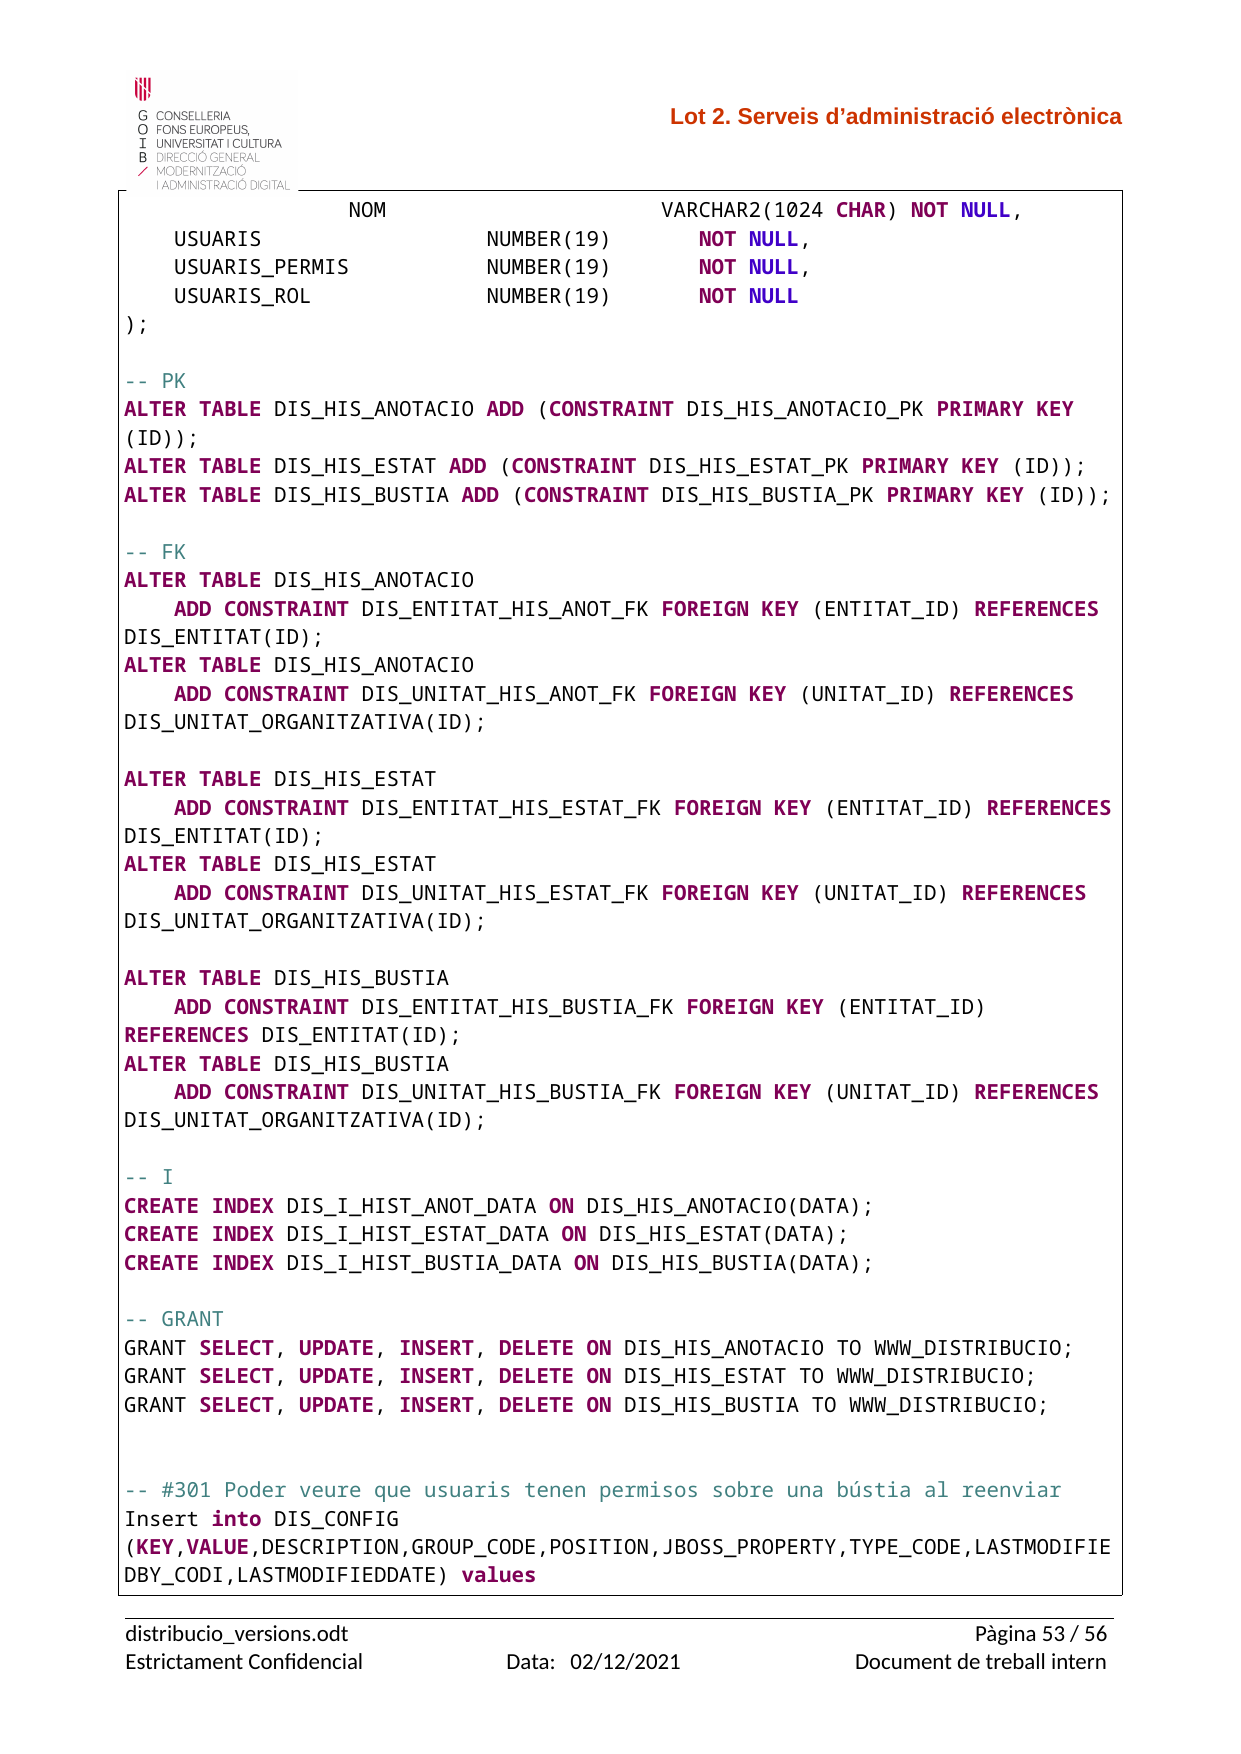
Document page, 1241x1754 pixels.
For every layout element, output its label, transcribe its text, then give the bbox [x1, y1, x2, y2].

picture [126, 70, 299, 197]
table_header NOM VARCHAR2(1024 CHAR) NOT NULL, USUARIS NUMBER(19) NOT NULL, USUARIS_PERMIS NUMBER(19) NOT NULL, USUARIS_ROL NUMBER(19) NOT NULL ); -- PK ALTER TABLE DIS_HIS_ANOTACIO ADD (CONSTRAINT DIS_HIS_ANOTACIO_PK PRIMARY KEY (ID)); ALTER TABLE DIS_HIS_ESTAT ADD (CONSTRAINT DIS_HIS_ESTAT_PK PRIMARY KEY (ID)); ALTER TABLE DIS_HIS_BUSTIA ADD (CONSTRAINT DIS_HIS_BUSTIA_PK PRIMARY KEY (ID)); -- FK ALTER TABLE DIS_HIS_ANOTACIO ADD CONSTRAINT DIS_ENTITAT_HIS_ANOT_FK FOREIGN KEY (ENTITAT_ID) REFERENCES DIS_ENTITAT(ID); ALTER TABLE DIS_HIS_ANOTACIO ADD CONSTRAINT DIS_UNITAT_HIS_ANOT_FK FOREIGN KEY (UNITAT_ID) REFERENCES DIS_UNITAT_ORGANITZATIVA(ID); ALTER TABLE DIS_HIS_ESTAT ADD CONSTRAINT DIS_ENTITAT_HIS_ESTAT_FK FOREIGN KEY (ENTITAT_ID) REFERENCES DIS_ENTITAT(ID); ALTER TABLE DIS_HIS_ESTAT ADD CONSTRAINT DIS_UNITAT_HIS_ESTAT_FK FOREIGN KEY (UNITAT_ID) REFERENCES DIS_UNITAT_ORGANITZATIVA(ID); ALTER TABLE DIS_HIS_BUSTIA ADD CONSTRAINT DIS_ENTITAT_HIS_BUSTIA_FK FOREIGN KEY (ENTITAT_ID) REFERENCES DIS_ENTITAT(ID); ALTER TABLE DIS_HIS_BUSTIA ADD CONSTRAINT DIS_UNITAT_HIS_BUSTIA_FK FOREIGN KEY (UNITAT_ID) REFERENCES DIS_UNITAT_ORGANITZATIVA(ID); -- I CREATE INDEX DIS_I_HIST_ANOT_DATA ON DIS_HIS_ANOTACIO(DATA); CREATE INDEX DIS_I_HIST_ESTAT_DATA ON DIS_HIS_ESTAT(DATA); CREATE INDEX DIS_I_HIST_BUSTIA_DATA ON DIS_HIS_BUSTIA(DATA); -- GRANT GRANT SELECT, UPDATE, INSERT, DELETE ON DIS_HIS_ANOTACIO TO WWW_DISTRIBUCIO; GRANT SELECT, UPDATE, INSERT, DELETE ON DIS_HIS_ESTAT TO WWW_DISTRIBUCIO; GRANT SELECT, UPDATE, INSERT, DELETE ON DIS_HIS_BUSTIA TO WWW_DISTRIBUCIO; -- #301 Poder veure que usuaris tenen permisos sobre una bústia al reenviar Insert into DIS_CONFIG (KEY,VALUE,DESCRIPTION,GROUP_CODE,POSITION,JBOSS_PROPERTY,TYPE_CODE,LASTMODIFIEDBY_CODI,LASTMODIFIEDDATE) values [119, 191, 1122, 1595]
